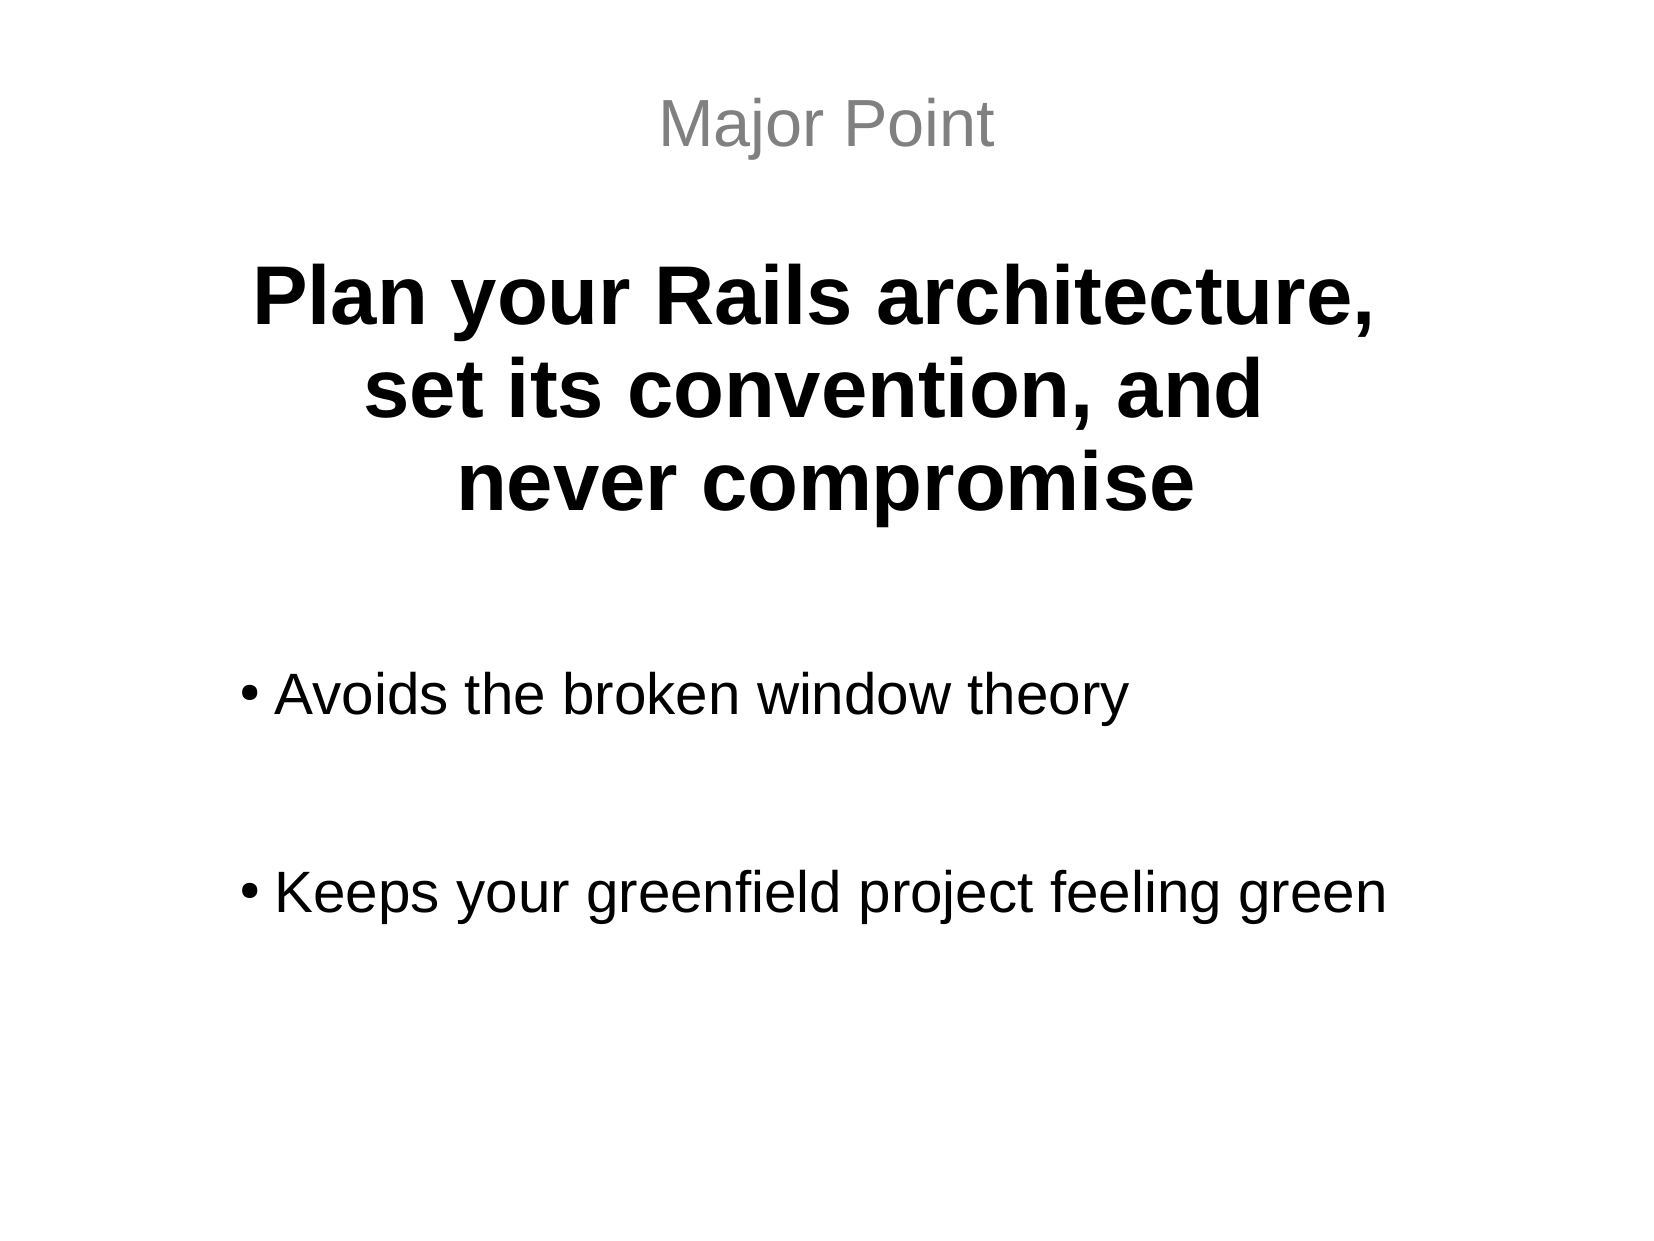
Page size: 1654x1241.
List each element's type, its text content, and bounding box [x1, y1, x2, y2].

text_box Plan your Rails architecture, set its convention, and never compromise Avoids the broken window theory Keeps your greenfield project feeling green [35, 248, 1617, 1241]
title Major Point [82, 20, 1571, 228]
